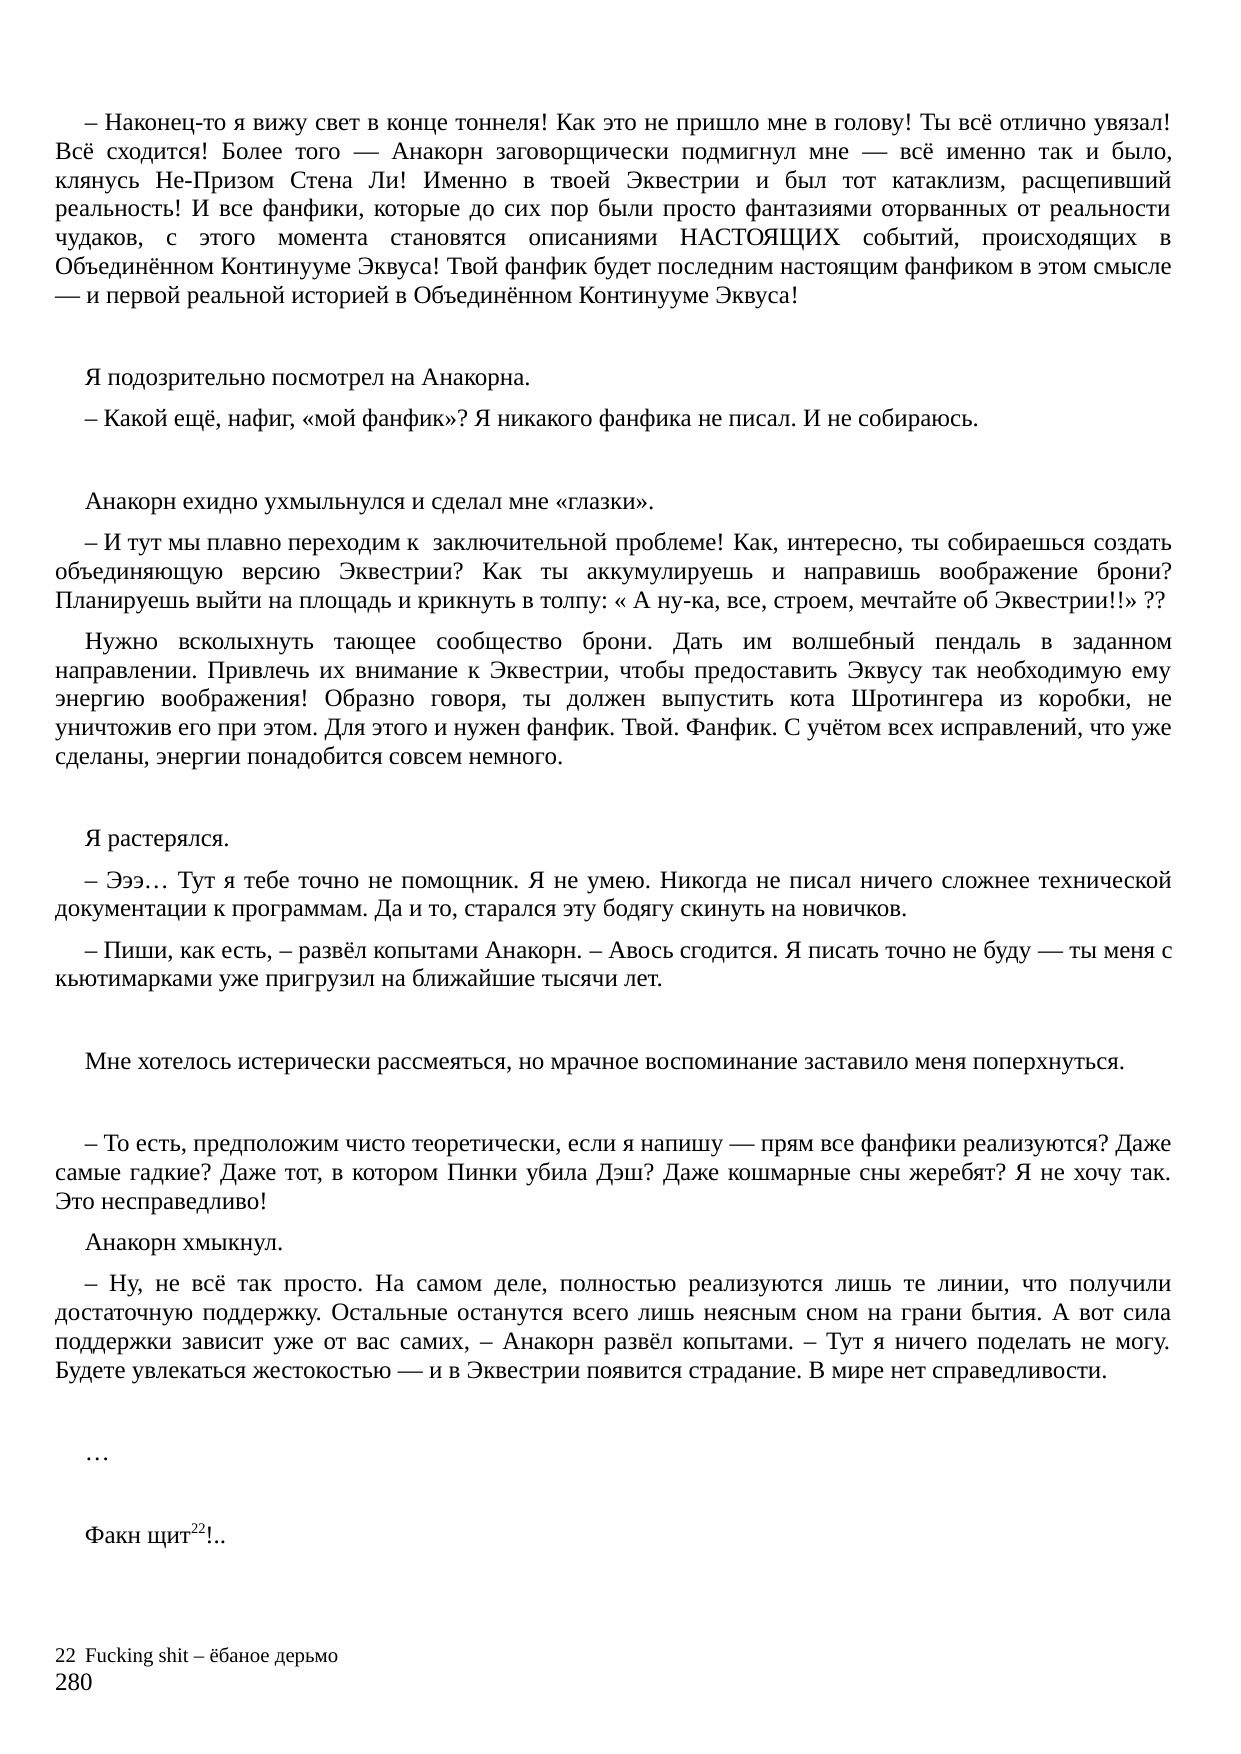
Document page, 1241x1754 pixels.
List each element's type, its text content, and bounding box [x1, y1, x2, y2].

text … [55, 1437, 1173, 1466]
text – То есть, предположим чисто теоретически, если я напишу — прям все фанфики реализуются? Даже самые гадкие? Даже тот, в котором Пинки убила Дэш? Даже кошмарные сны жеребят? Я не хочу так. Это несправедливо! [55, 1128, 1173, 1215]
text Я подозрительно посмотрел на Анакорна. [55, 362, 1173, 391]
text Анакорн ехидно ухмыльнулся и сделал мне «глазки». [55, 486, 1173, 515]
text – Какой ещё, нафиг, «мой фанфик»? Я никакого фанфика не писал. И не собираюсь. [55, 403, 1173, 432]
text – Эээ… Тут я тебе точно не помощник. Я не умею. Никогда не писал ничего сложнее технической документации к программам. Да и то, старался эту бодягу скинуть на новичков. [55, 865, 1173, 922]
text – Ну, не всё так просто. На самом деле, полностью реализуются лишь те линии, что получили достаточную поддержку. Остальные останутся всего лишь неясным сном на грани бытия. А вот сила поддержки зависит уже от вас самих, – Анакорн развёл копытами. – Тут я ничего поделать не могу. Будете увлекаться жестокостью — и в Эквестрии появится страдание. В мире нет справедливости. [55, 1268, 1173, 1383]
text – Пиши, как есть, – развёл копытами Анакорн. – Авось сгодится. Я писать точно не буду — ты меня с кьютимарками уже пригрузил на ближайшие тысячи лет. [55, 935, 1173, 992]
text – Наконец-то я вижу свет в конце тоннеля! Как это не пришло мне в голову! Ты всё отлично увязал! Всё сходится! Более того — Анакорн заговорщически подмигнул мне — всё именно так и было, клянусь Не-Призом Стена Ли! Именно в твоей Эквестрии и был тот катаклизм, расщепивший реальность! И все фанфики, которые до сих пор были просто фантазиями оторванных от реальности чудаков, с этого момента становятся описаниями НАСТОЯЩИХ событий, происходящих в Объединённом Континууме Эквуса! Твой фанфик будет последним настоящим фанфиком в этом смысле — и первой реальной историей в Объединённом Континууме Эквуса! [55, 107, 1173, 308]
text Мне хотелось истерически рассмеяться, но мрачное воспоминание заставило меня поперхнуться. [55, 1046, 1173, 1075]
text – И тут мы плавно переходим к заключительной проблеме! Как, интересно, ты собираешься создать объединяющую версию Эквестрии? Как ты аккумулируешь и направишь воображение брони? Планируешь выйти на площадь и крикнуть в толпу: « А ну-ка, все, строем, мечтайте об Эквестрии!!» ?? [55, 527, 1173, 613]
text Анакорн хмыкнул. [55, 1227, 1173, 1256]
text Факн щит!.. [55, 1520, 1173, 1548]
text Нужно всколыхнуть тающее сообщество брони. Дать им волшебный пендаль в заданном направлении. Привлечь их внимание к Эквестрии, чтобы предоставить Эквусу так необходимую ему энергию воображения! Образно говоря, ты должен выпустить кота Шротингера из коробки, не уничтожив его при этом. Для этого и нужен фанфик. Твой. Фанфик. С учётом всех исправлений, что уже сделаны, энергии понадобится совсем немного. [55, 626, 1173, 770]
text Я растерялся. [55, 823, 1173, 852]
text Fucking shit – ёбаное дерьмо [55, 1642, 1173, 1667]
